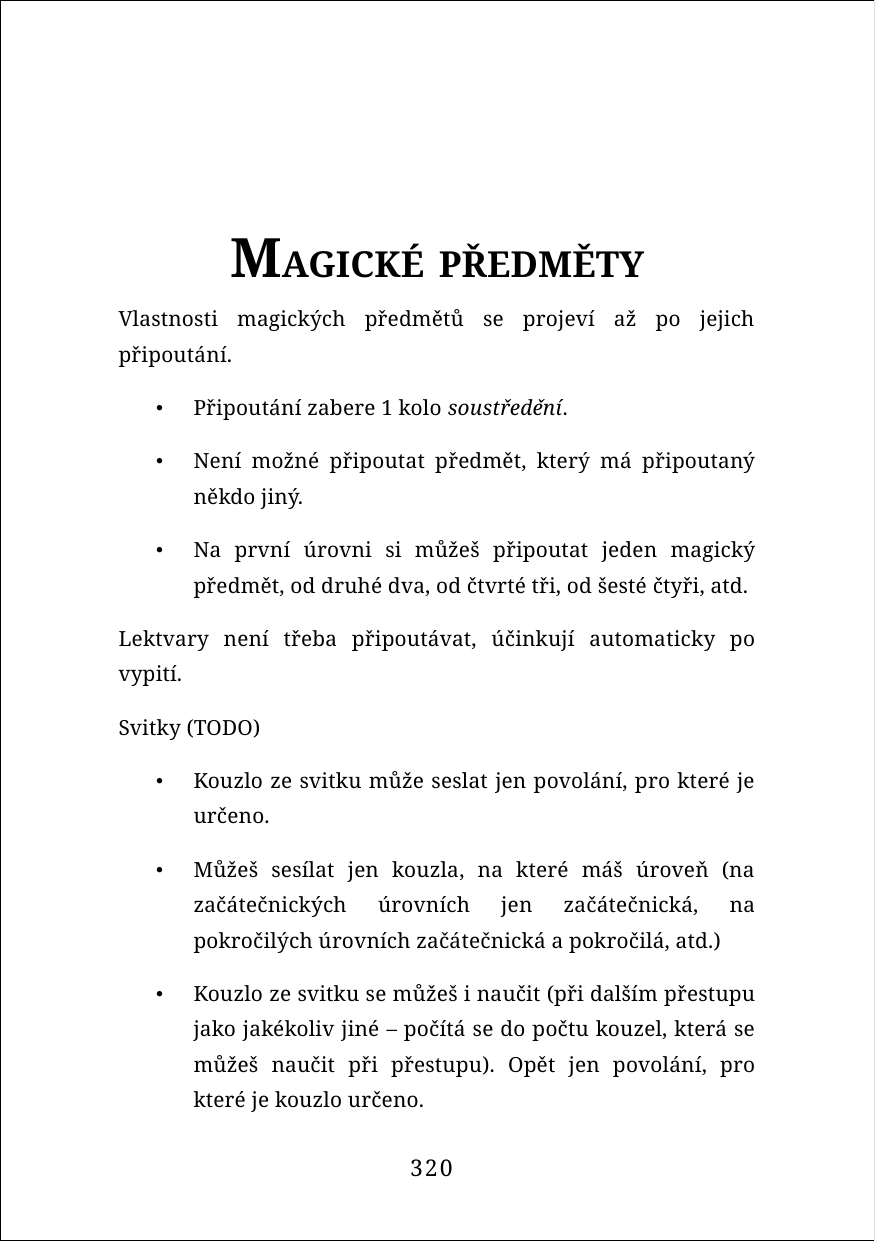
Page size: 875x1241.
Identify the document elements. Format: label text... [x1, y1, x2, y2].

text Svitky (TODO) [118, 713, 756, 741]
list Není možné připoutat předmět, který má připoutaný někdo jiný. [156, 447, 756, 511]
list Kouzlo ze svitku se můžeš i naučit (při dalším přestupu jako jakékoliv jiné – počítá se do počtu kouzel, která se můžeš naučit při přestupu). Opět jen povolání, pro které je kouzlo určeno. [156, 979, 756, 1114]
subtitle Magické předměty [118, 219, 756, 293]
text Lektvary není třeba připoutávat, účinkují automaticky po vypití. [118, 624, 756, 688]
text Vlastnosti magických předmětů se projeví až po jejich připoutání. [118, 304, 756, 368]
list Můžeš sesílat jen kouzla, na které máš úroveň (na začátečnických úrovních jen začátečnická, na pokročilých úrovních začátečnická a pokročilá, atd.) [156, 855, 756, 954]
list Na první úrovni si můžeš připoutat jeden magický předmět, od druhé dva, od čtvrté tři, od šesté čtyři, atd. [156, 535, 756, 599]
list Připoutání zabere 1 kolo soustředění. [156, 393, 756, 422]
list Kouzlo ze svitku může seslat jen povolání, pro které je určeno. [156, 766, 756, 830]
